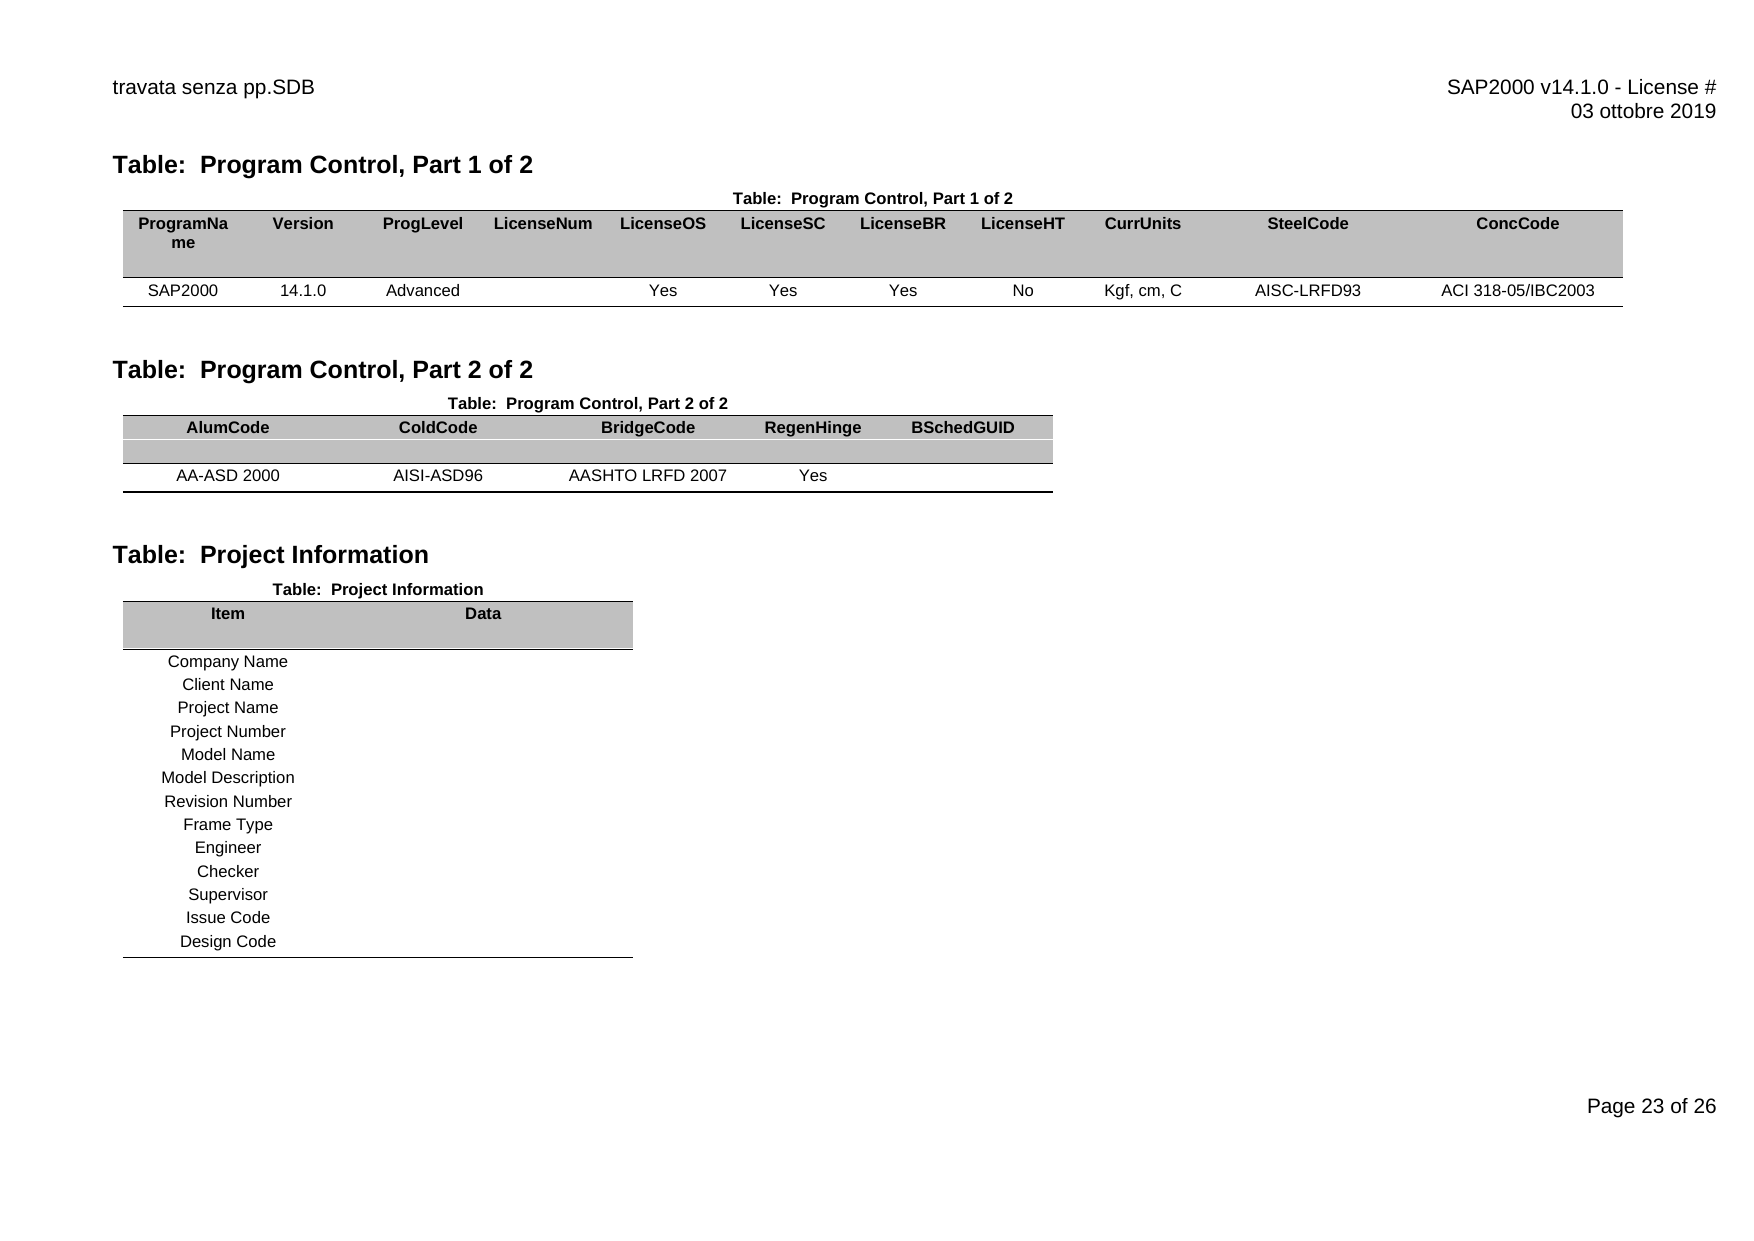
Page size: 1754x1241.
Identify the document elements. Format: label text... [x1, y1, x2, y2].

table_header Table: Project Information [123, 578, 633, 601]
table_cell [333, 813, 633, 836]
table_cell [333, 860, 633, 883]
table_cell [333, 906, 633, 929]
table_cell Model Description [123, 766, 333, 789]
table_cell [723, 254, 843, 277]
table_cell [333, 836, 633, 859]
table_cell AISI-ASD96 [333, 464, 543, 491]
table_cell AA-ASD 2000 [123, 464, 333, 491]
table_cell [333, 650, 633, 673]
table_cell CurrUnits [1083, 211, 1203, 254]
table_cell AASHTO LRFD 2007 [543, 464, 753, 491]
table_cell ConcCode [1413, 211, 1623, 254]
table_cell Data [333, 602, 633, 625]
table_cell Item [123, 602, 333, 625]
table_cell [243, 254, 363, 277]
table_cell Checker [123, 860, 333, 883]
table_cell Yes [603, 278, 723, 306]
table_cell [603, 254, 723, 277]
title Table: Project Information [112, 540, 1716, 569]
table_cell [363, 254, 483, 277]
table_cell 14.1.0 [243, 278, 363, 306]
table_cell Yes [723, 278, 843, 306]
table_cell Frame Type [123, 813, 333, 836]
table_header Table: Program Control, Part 2 of 2 [123, 392, 1053, 415]
table_cell [333, 696, 633, 719]
table_cell [483, 278, 603, 306]
table_cell [123, 440, 333, 463]
table_cell BSchedGUID [873, 416, 1053, 439]
table_cell ProgLevel [363, 211, 483, 254]
table_header Table: Program Control, Part 1 of 2 [123, 187, 1623, 210]
table_cell [753, 440, 873, 463]
table_cell [333, 743, 633, 766]
table_cell Model Name [123, 743, 333, 766]
table_cell [1203, 254, 1413, 277]
table_cell [963, 254, 1083, 277]
table_cell Supervisor [123, 883, 333, 906]
table_cell Yes [843, 278, 963, 306]
table_cell Engineer [123, 836, 333, 859]
table_cell [333, 790, 633, 813]
table_cell [333, 766, 633, 789]
table_cell [1413, 254, 1623, 277]
table_cell AlumCode [123, 416, 333, 439]
table_cell BridgeCode [543, 416, 753, 439]
table_cell ProgramName [123, 211, 243, 254]
table_cell SAP2000 [123, 278, 243, 306]
table_cell LicenseOS [603, 211, 723, 254]
table_cell Client Name [123, 673, 333, 696]
table_cell [333, 930, 633, 957]
table_cell Yes [753, 464, 873, 491]
table_cell [483, 254, 603, 277]
table_cell No [963, 278, 1083, 306]
table_cell [333, 440, 543, 463]
title Table: Program Control, Part 1 of 2 [112, 150, 1716, 179]
table_cell SteelCode [1203, 211, 1413, 254]
table_cell ColdCode [333, 416, 543, 439]
table_cell [1083, 254, 1203, 277]
table_cell [123, 625, 333, 648]
table_cell Project Name [123, 696, 333, 719]
table_cell [873, 464, 1053, 491]
table_cell ACI 318-05/IBC2003 [1413, 278, 1623, 306]
table_cell [543, 440, 753, 463]
title Table: Program Control, Part 2 of 2 [112, 355, 1716, 383]
table_cell [873, 440, 1053, 463]
table_cell Design Code [123, 930, 333, 957]
table_cell Revision Number [123, 790, 333, 813]
table_cell LicenseNum [483, 211, 603, 254]
table_cell RegenHinge [753, 416, 873, 439]
table_cell [333, 673, 633, 696]
table_cell [843, 254, 963, 277]
table_cell [123, 254, 243, 277]
table_cell [333, 720, 633, 743]
table_cell Project Number [123, 720, 333, 743]
table_cell Kgf, cm, C [1083, 278, 1203, 306]
table_cell LicenseHT [963, 211, 1083, 254]
table_cell [333, 883, 633, 906]
table_cell Version [243, 211, 363, 254]
table_cell LicenseSC [723, 211, 843, 254]
table_cell AISC-LRFD93 [1203, 278, 1413, 306]
table_cell Advanced [363, 278, 483, 306]
table_cell [333, 625, 633, 648]
table_cell Issue Code [123, 906, 333, 929]
table_cell Company Name [123, 650, 333, 673]
table_cell LicenseBR [843, 211, 963, 254]
